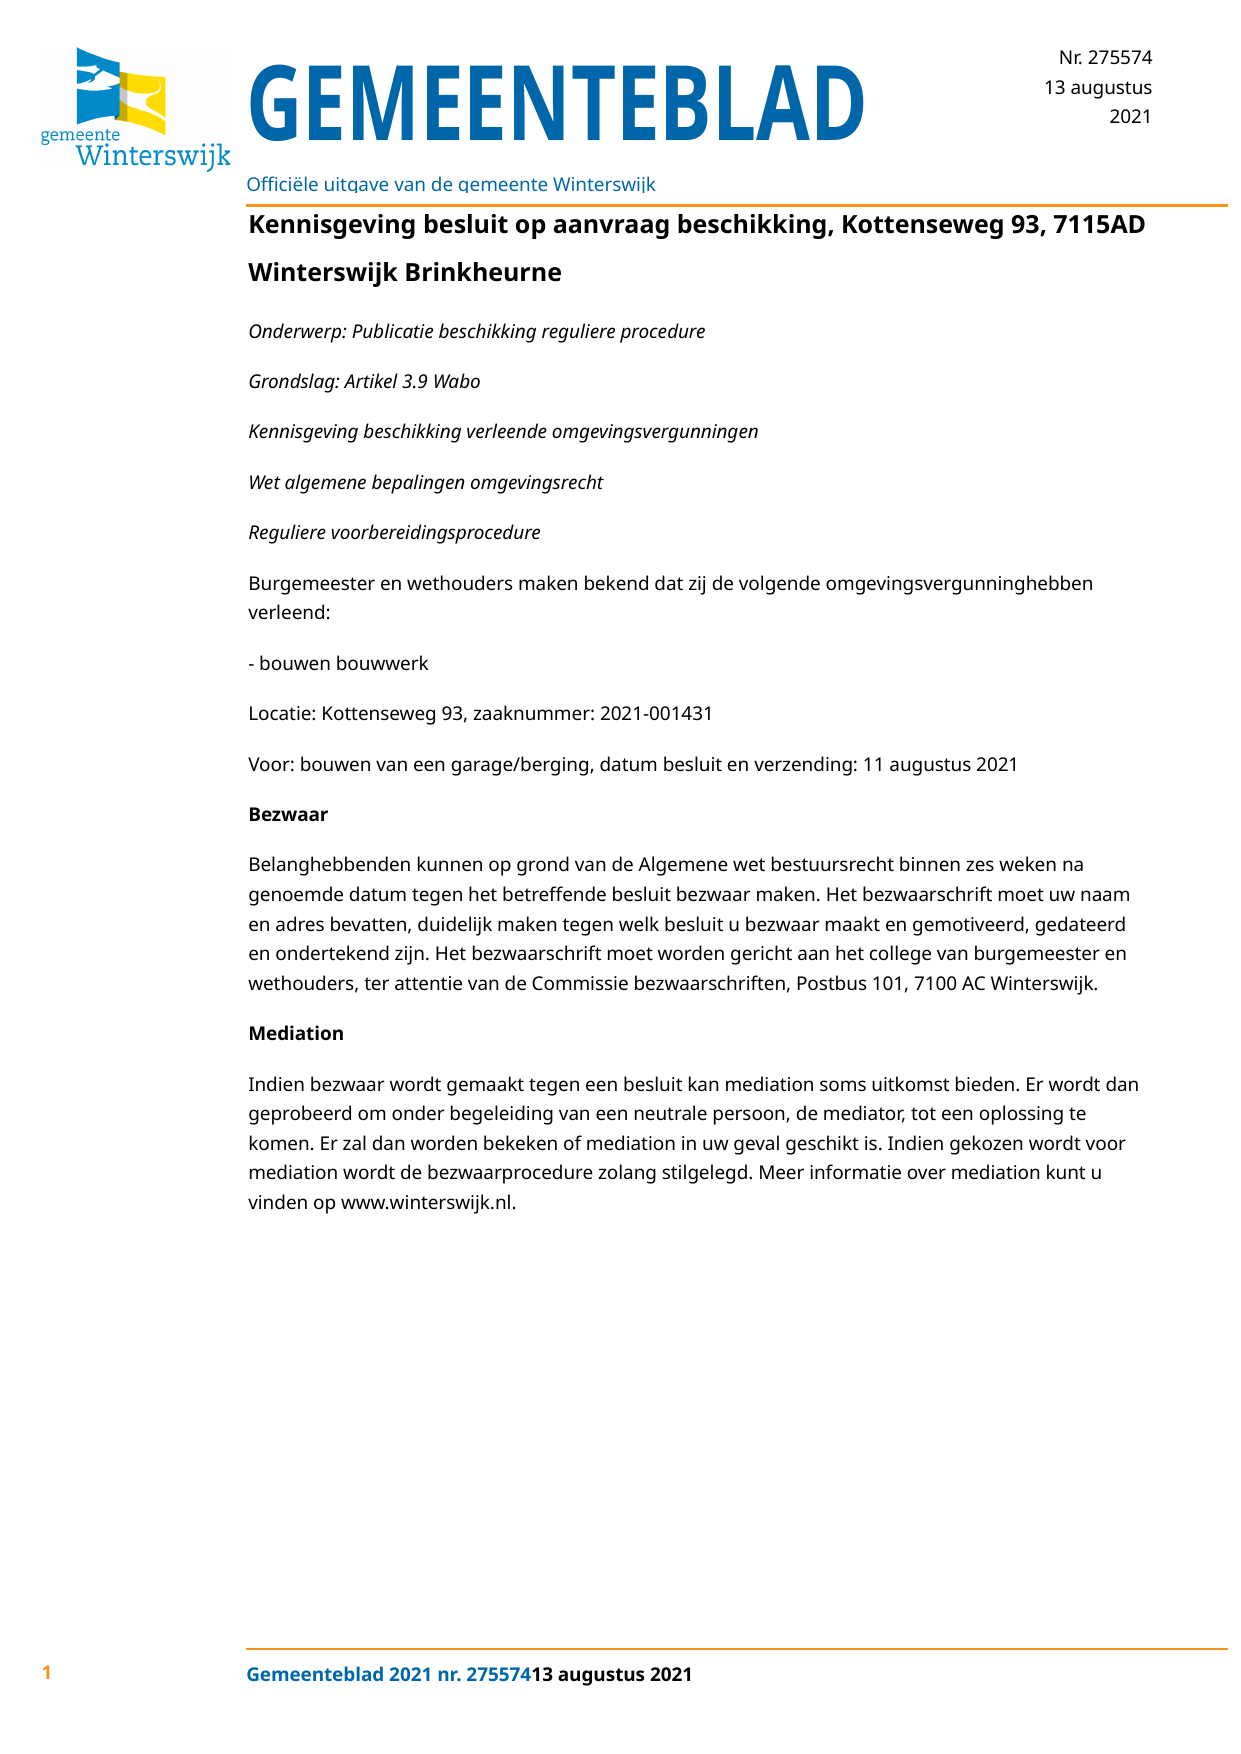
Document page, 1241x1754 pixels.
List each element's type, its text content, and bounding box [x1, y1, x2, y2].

text - bouwen bouwwerk [248, 650, 1152, 676]
text Mediation [248, 1020, 1152, 1046]
text Indien bezwaar wordt gemaakt tegen een besluit kan mediation soms uitkomst bieden. Er wordt dan geprobeerd om onder begeleiding van een neutrale persoon, de mediator, tot een oplossing te komen. Er zal dan worden bekeken of mediation in uw geval geschikt is. Indien gekozen wordt voor mediation wordt de bezwaarprocedure zolang stilgelegd. Meer informatie over mediation kunt u vinden op www.winterswijk.nl. [248, 1071, 1152, 1215]
text Bezwaar [248, 801, 1152, 827]
text Belanghebbenden kunnen op grond van de Algemene wet bestuursrecht binnen zes weken na genoemde datum tegen het betreffende besluit bezwaar maken. Het bezwaarschrift moet uw naam en adres bevatten, duidelijk maken tegen welk besluit u bezwaar maakt en gemotiveerd, gedateerd en ondertekend zijn. Het bezwaarschrift moet worden gericht aan het college van burgemeester en wethouders, ter attentie van de Commissie bezwaarschriften, Postbus 101, 7100 AC Winterswijk. [248, 852, 1152, 996]
text Locatie: Kottenseweg 93, zaaknummer: 2021-001431 [248, 700, 1152, 726]
text Kennisgeving beschikking verleende omgevingsvergunningen [248, 419, 1152, 444]
picture [41, 47, 231, 172]
text Kennisgeving besluit op aanvraag beschikking, Kottenseweg 93, 7115AD Winterswijk Brinkheurne [248, 207, 1152, 288]
text Wet algemene bepalingen omgevingsrecht [248, 469, 1152, 495]
text Voor: bouwen van een garage/berging, datum besluit en verzending: 11 augustus 2021 [248, 751, 1152, 777]
text Reguliere voorbereidingsprocedure [248, 519, 1152, 545]
text Onderwerp: Publicatie beschikking reguliere procedure [248, 318, 1152, 344]
picture [225, 153, 231, 162]
text Burgemeester en wethouders maken bekend dat zij de volgende omgevingsvergunninghebben verleend: [248, 570, 1152, 625]
text Grondslag: Artikel 3.9 Wabo [248, 368, 1152, 394]
